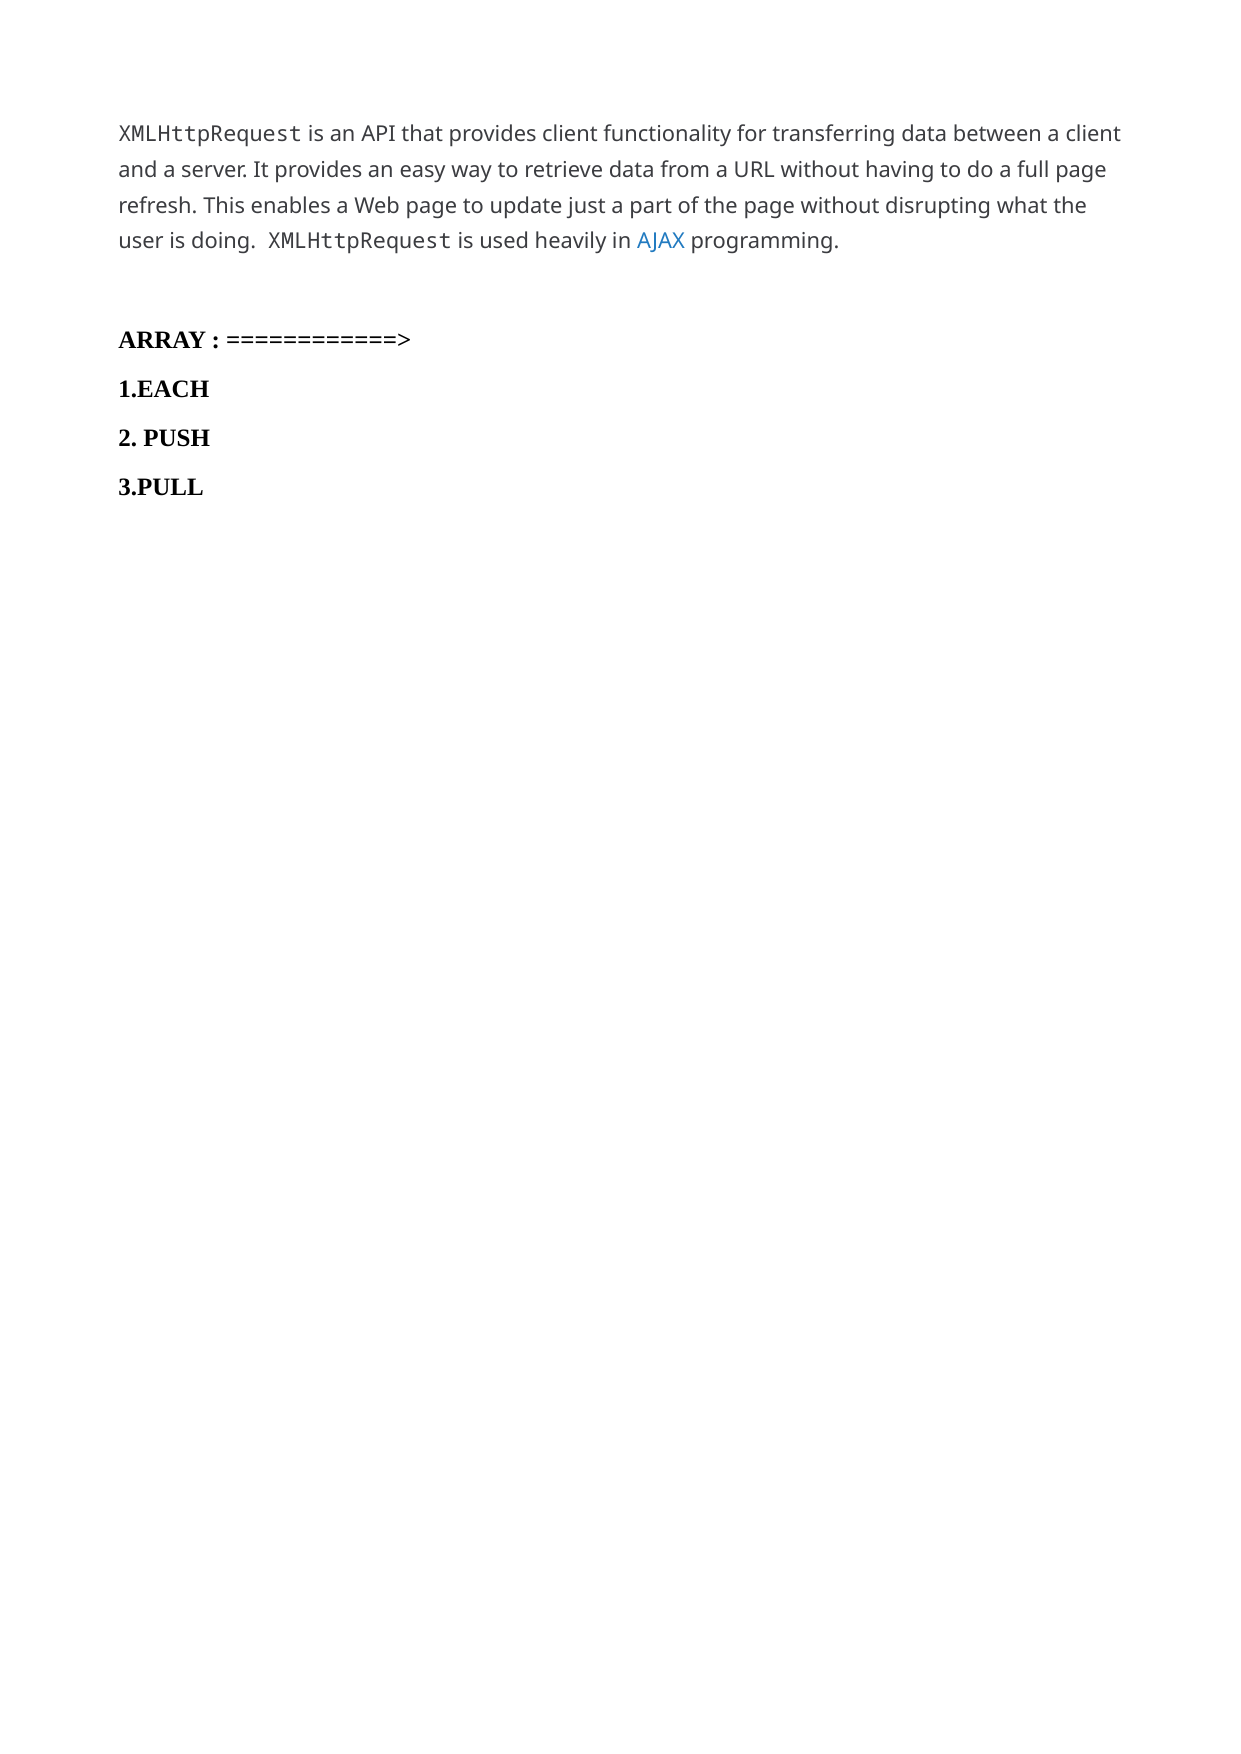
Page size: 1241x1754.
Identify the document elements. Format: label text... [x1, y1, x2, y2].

text XMLHttpRequest is an API that provides client functionality for transferring data between a client and a server. It provides an easy way to retrieve data from a URL without having to do a full page refresh. This enables a Web page to update just a part of the page without disrupting what the user is doing. XMLHttpRequest is used heavily in AJAX programming. [118, 118, 1122, 255]
text 2. PUSH [118, 423, 1122, 452]
text ARRAY : ============> [118, 325, 1122, 353]
text 1.EACH [118, 374, 1122, 402]
text 3.PULL [118, 472, 1122, 501]
